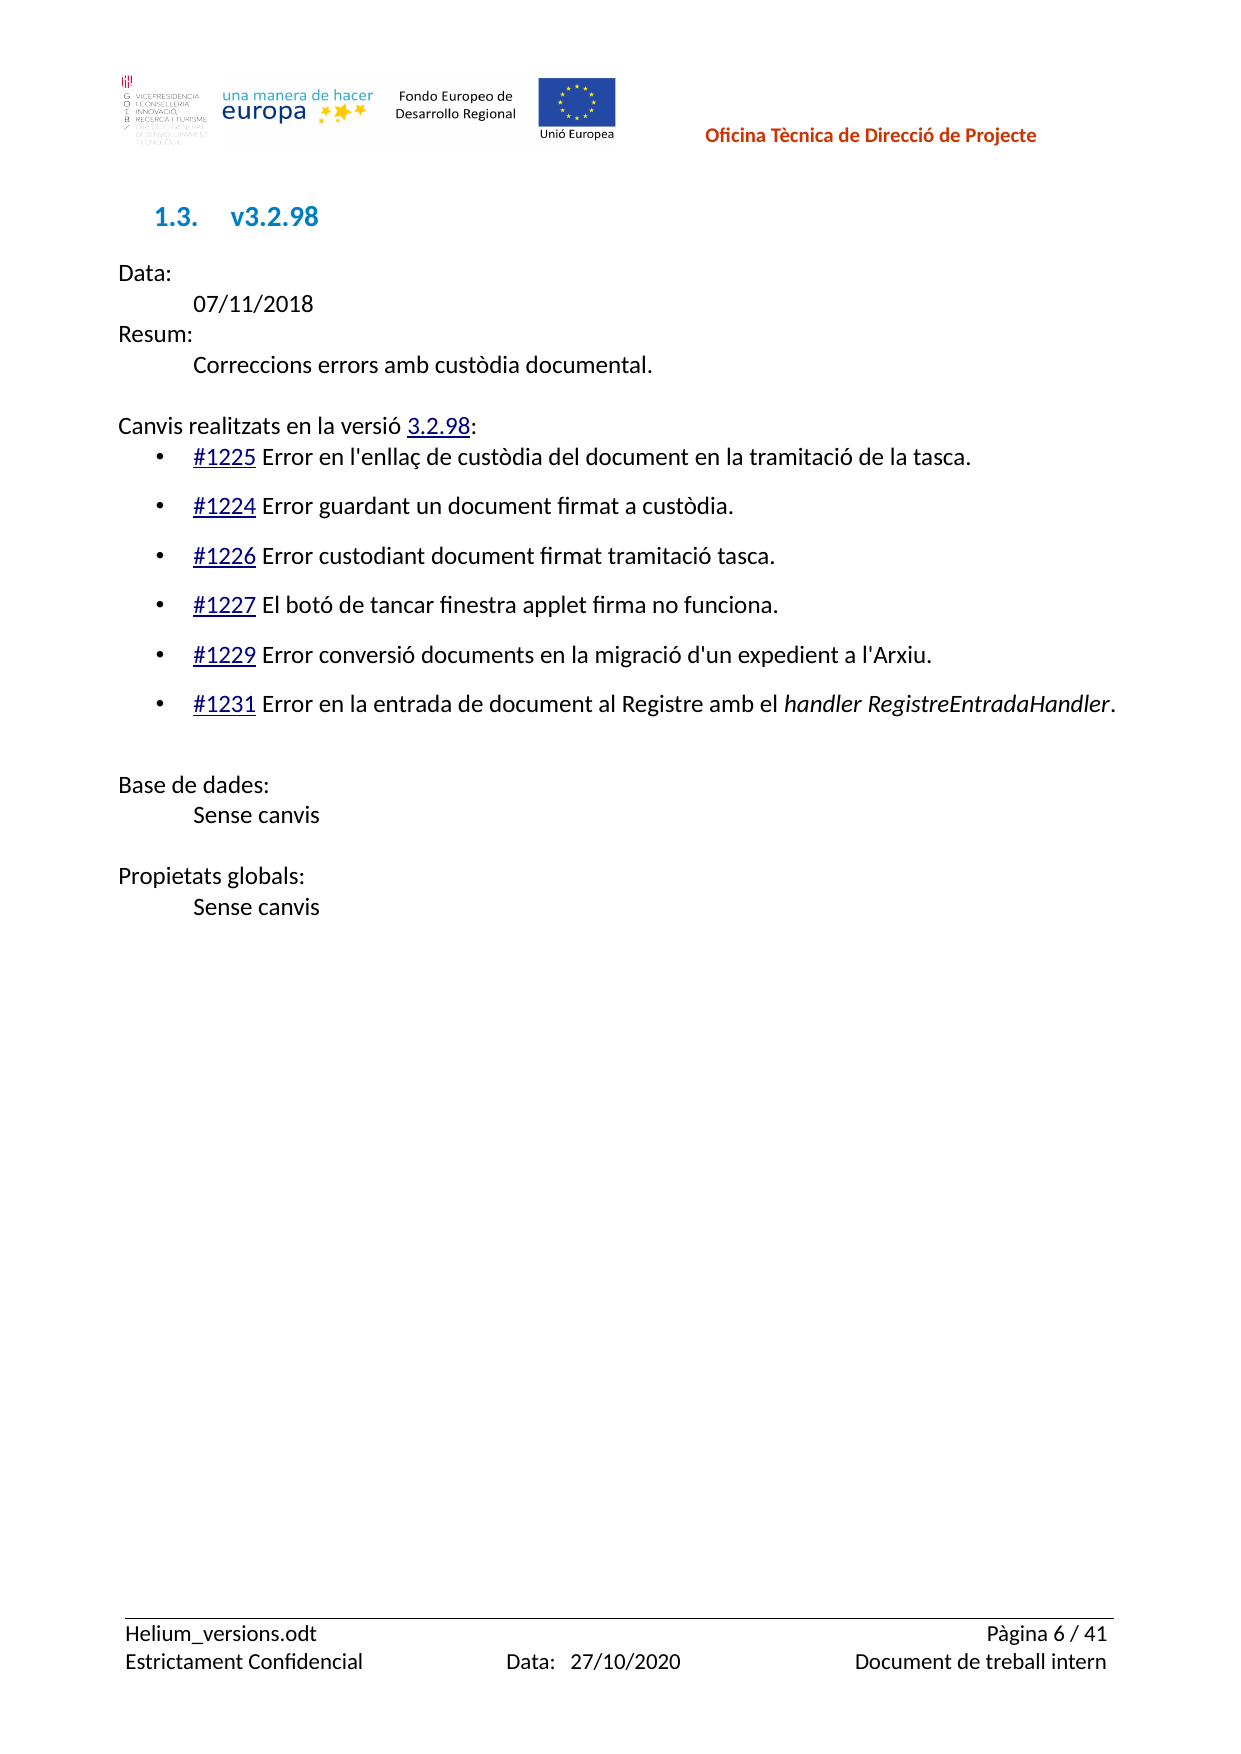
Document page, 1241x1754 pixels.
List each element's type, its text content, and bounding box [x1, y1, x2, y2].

list #1225 Error en l'enllaç de custòdia del document en la tramitació de la tasca. [156, 441, 1122, 471]
list #1229 Error conversió documents en la migració d'un expedient a l'Arxiu. [156, 639, 1122, 669]
list #1224 Error guardant un document firmat a custòdia. [156, 490, 1122, 521]
text Canvis realitzats en la versió 3.2.98: [118, 410, 1122, 441]
subtitle v3.2.98 [153, 198, 1122, 234]
picture [118, 73, 213, 147]
text 07/11/2018 [118, 288, 1122, 319]
text Resum: [118, 319, 1122, 349]
text Data: [118, 258, 1122, 288]
picture [219, 73, 621, 147]
text Sense canvis [118, 799, 1122, 830]
list #1227 El botó de tancar finestra applet firma no funciona. [156, 589, 1122, 620]
text Base de dades: [118, 769, 1122, 799]
list #1226 Error custodiant document firmat tramitació tasca. [156, 540, 1122, 570]
list #1231 Error en la entrada de document al Registre amb el handler RegistreEntradaHandler. [156, 689, 1122, 719]
text Correccions errors amb custòdia documental. [118, 349, 1122, 380]
text Sense canvis [118, 891, 1122, 921]
text Propietats globals: [118, 860, 1122, 891]
